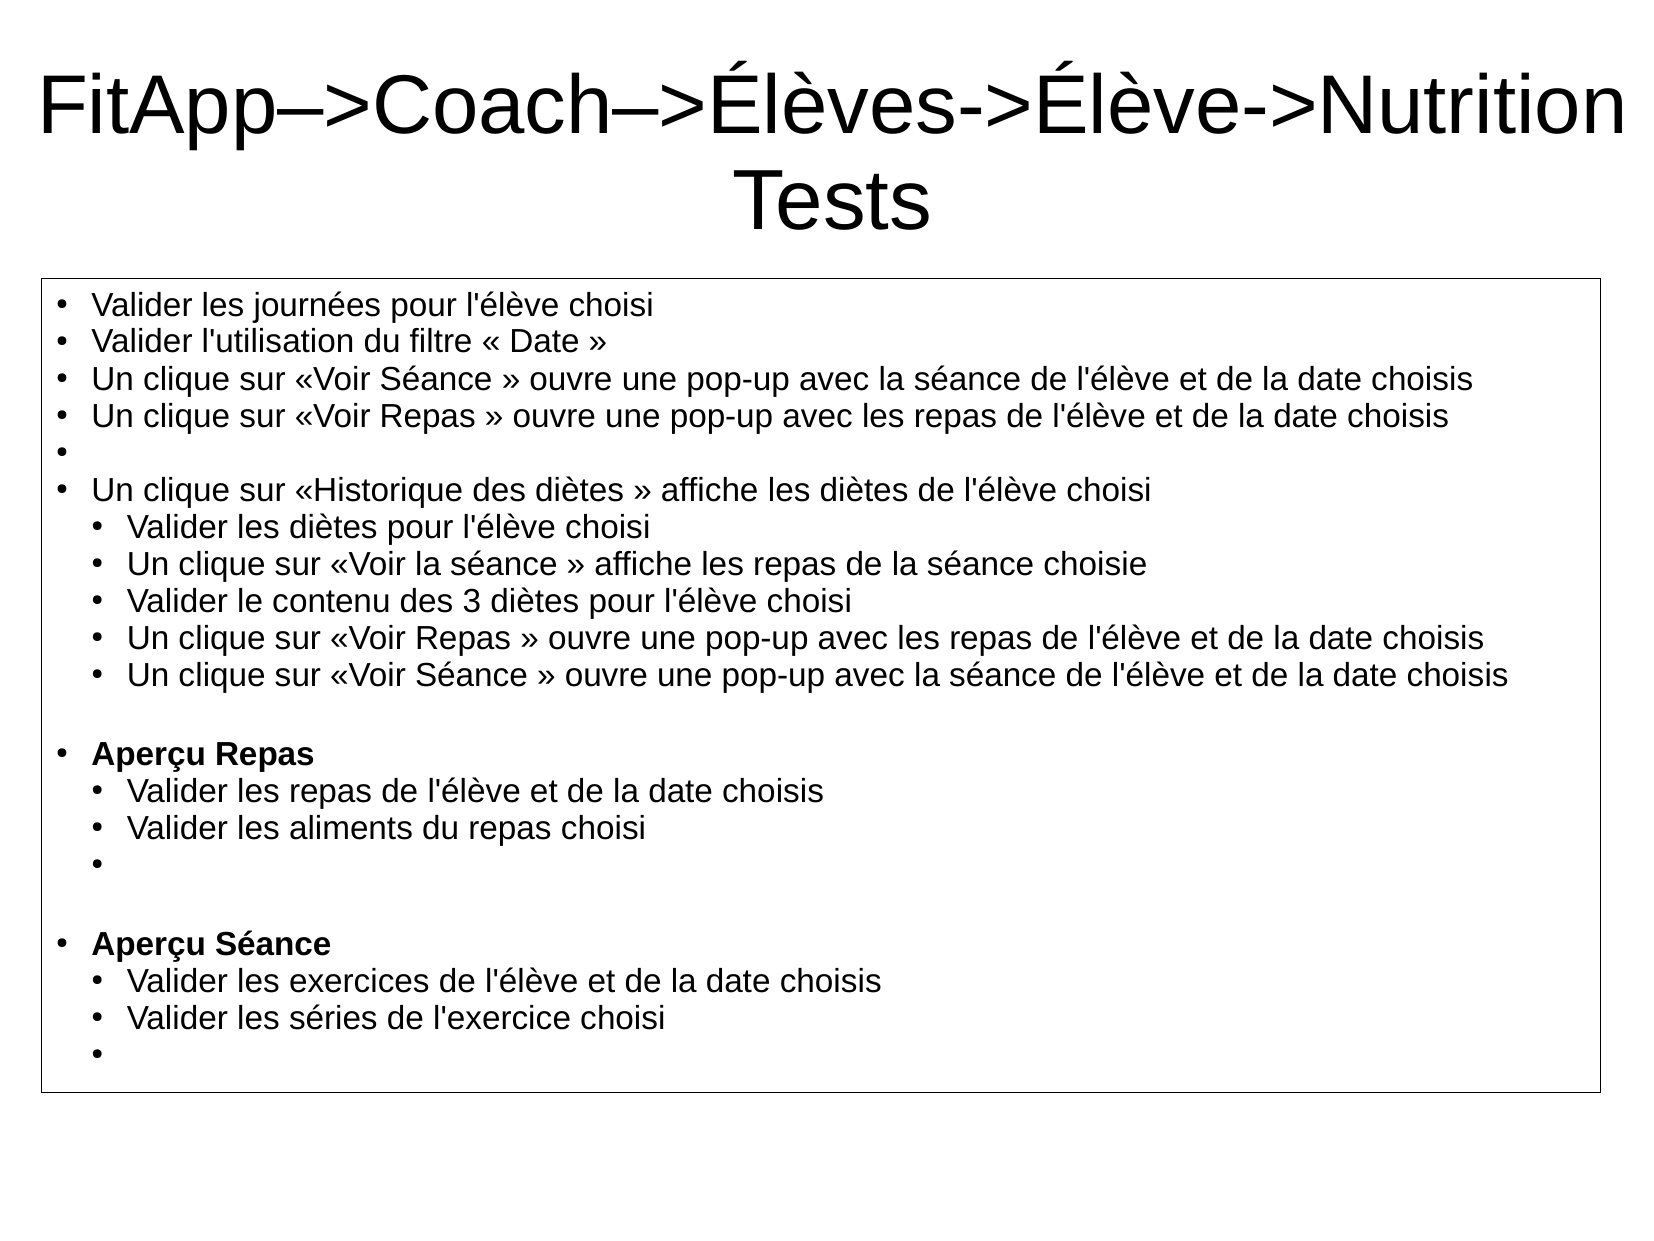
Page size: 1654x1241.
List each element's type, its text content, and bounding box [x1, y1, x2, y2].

title FitApp–>Coach–>Élèves->Élève->Nutrition Tests [35, 9, 1630, 297]
text_box Valider les journées pour l'élève choisi Valider l'utilisation du filtre « Date » Un clique sur «Voir Séance » ouvre une pop-up avec la séance de l'élève et de la date choisis Un clique sur «Voir Repas » ouvre une pop-up avec les repas de l'élève et de la date choisis Un clique sur «Historique des diètes » affiche les diètes de l'élève choisi Valider les diètes pour l'élève choisi Un clique sur «Voir la séance » affiche les repas de la séance choisie Valider le contenu des 3 diètes pour l'élève choisi Un clique sur «Voir Repas » ouvre une pop-up avec les repas de l'élève et de la date choisis Un clique sur «Voir Séance » ouvre une pop-up avec la séance de l'élève et de la date choisis Aperçu Repas Valider les repas de l'élève et de la date choisis Valider les aliments du repas choisi Aperçu Séance Valider les exercices de l'élève et de la date choisis Valider les séries de l'exercice choisi [41, 278, 1601, 1093]
